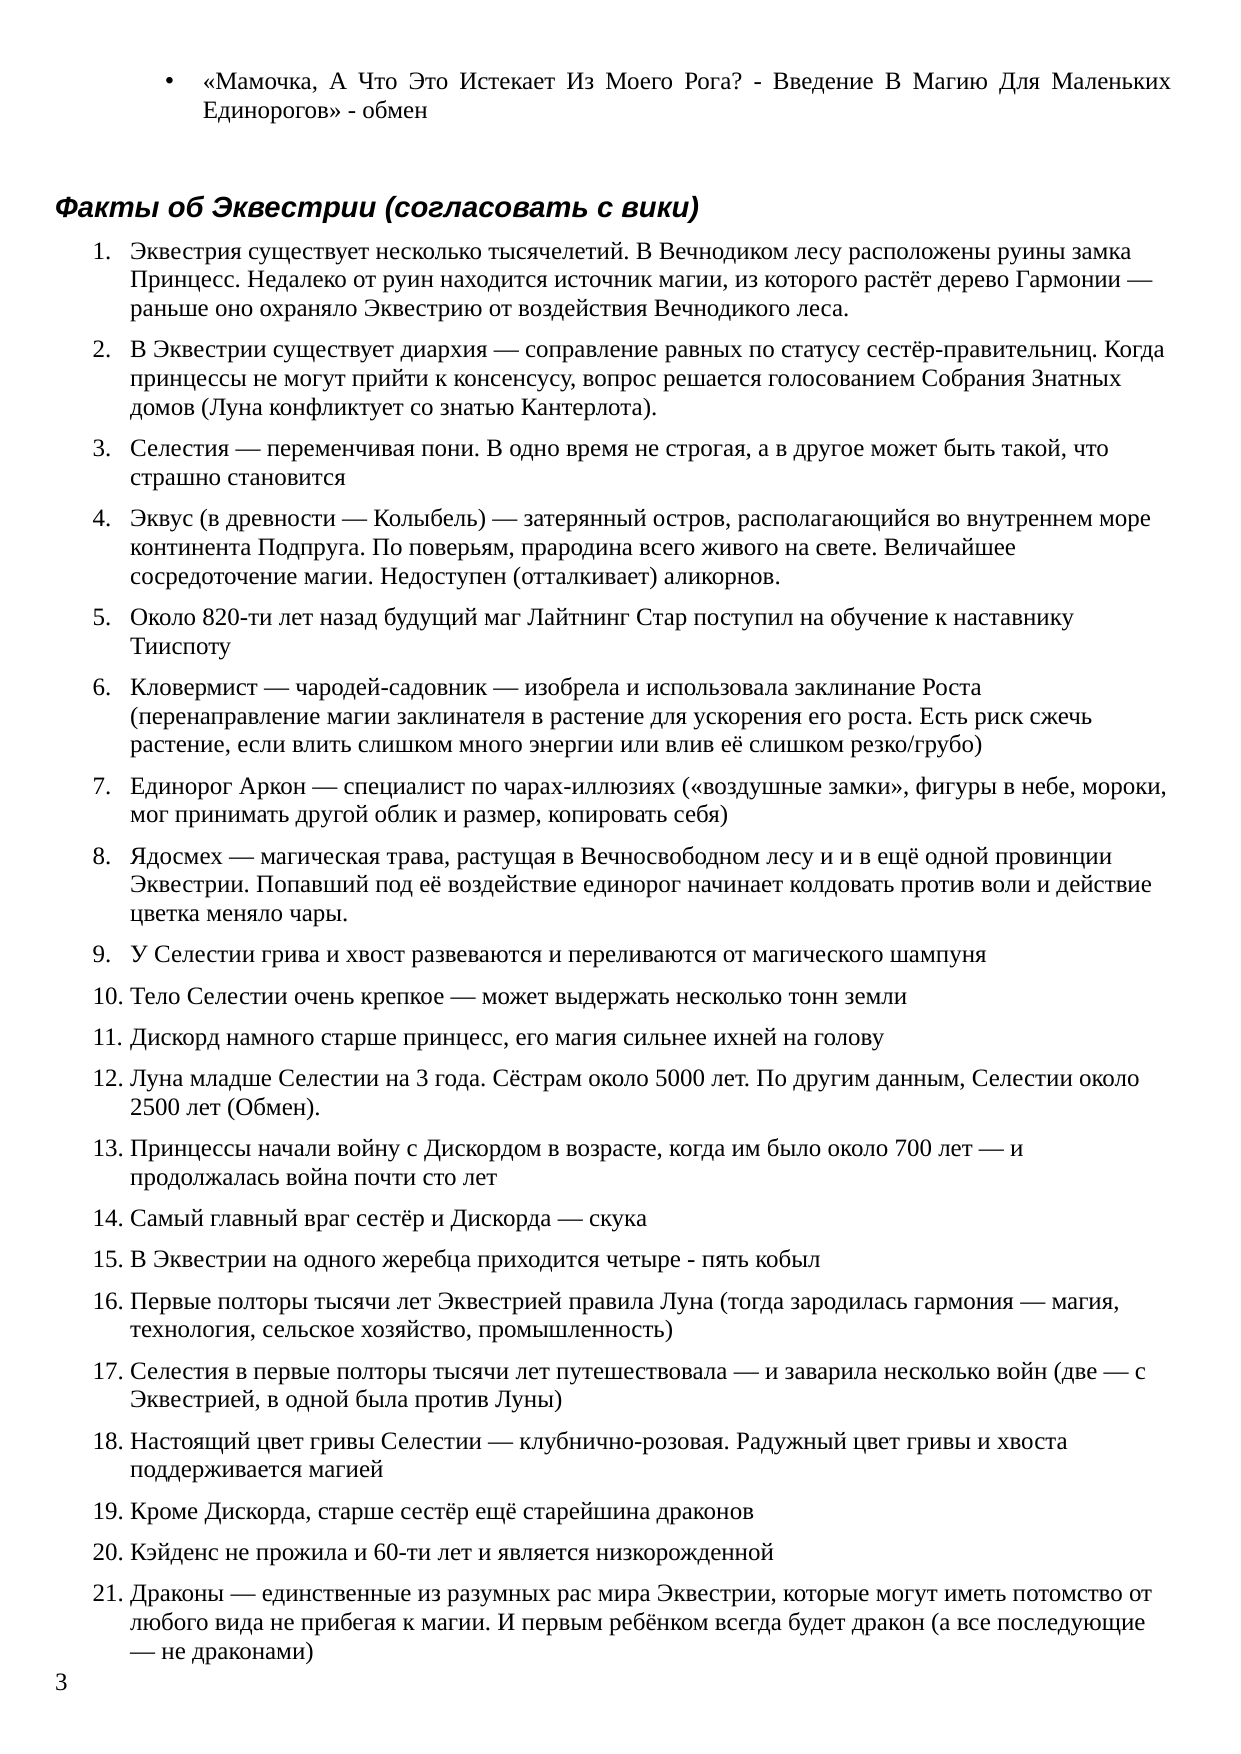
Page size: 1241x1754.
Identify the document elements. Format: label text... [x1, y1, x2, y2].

list В Эквестрии существует диархия — соправление равных по статусу сестёр-правительниц. Когда принцессы не могут прийти к консенсусу, вопрос решается голосованием Собрания Знатных домов (Луна конфликтует со знатью Кантерлота). [92, 334, 1173, 421]
list Единорог Аркон — специалист по чарах-иллюзиях («воздушные замки», фигуры в небе, мороки, мог принимать другой облик и размер, копировать себя) [92, 771, 1173, 828]
list Принцессы начали войну с Дискордом в возрасте, когда им было около 700 лет — и продолжалась война почти сто лет [92, 1133, 1173, 1191]
list Около 820-ти лет назад будущий маг Лайтнинг Стар поступил на обучение к наставнику Тииспоту [92, 602, 1173, 659]
list Тело Селестии очень крепкое — может выдержать несколько тонн земли [92, 981, 1173, 1009]
subtitle Факты об Эквестрии (согласовать с вики) [55, 190, 1173, 223]
list Кроме Дискорда, старше сестёр ещё старейшина драконов [92, 1496, 1173, 1524]
list Кэйденс не прожила и 60-ти лет и является низкорожденной [92, 1537, 1173, 1566]
list Драконы — единственные из разумных рас мира Эквестрии, которые могут иметь потомство от любого вида не прибегая к магии. И первым ребёнком всегда будет дракон (а все последующие — не драконами) [92, 1578, 1173, 1664]
list В Эквестрии на одного жеребца приходится четыре - пять кобыл [92, 1244, 1173, 1273]
list Эквестрия существует несколько тысячелетий. В Вечнодиком лесу расположены руины замка Принцесс. Недалеко от руин находится источник магии, из которого растёт дерево Гармонии — раньше оно охраняло Эквестрию от воздействия Вечнодикого леса. [92, 236, 1173, 322]
list Кловермист — чародей-садовник — изобрела и использовала заклинание Роста (перенаправление магии заклинателя в растение для ускорения его роста. Есть риск сжечь растение, если влить слишком много энергии или влив её слишком резко/грубо) [92, 672, 1173, 758]
list Ядосмех — магическая трава, растущая в Вечносвободном лесу и и в ещё одной провинции Эквестрии. Попавший под её воздействие единорог начинает колдовать против воли и действие цветка меняло чары. [92, 841, 1173, 927]
list Селестия в первые полторы тысячи лет путешествовала — и заварила несколько войн (две — с Эквестрией, в одной была против Луны) [92, 1356, 1173, 1413]
list Луна младше Селестии на 3 года. Сёстрам около 5000 лет. По другим данным, Селестии около 2500 лет (Обмен). [92, 1063, 1173, 1121]
list Дискорд намного старше принцесс, его магия сильнее ихней на голову [92, 1022, 1173, 1051]
list Первые полторы тысячи лет Эквестрией правила Луна (тогда зародилась гармония — магия, технология, сельское хозяйство, промышленность) [92, 1286, 1173, 1343]
list У Селестии грива и хвост развеваются и переливаются от магического шампуня [92, 939, 1173, 968]
list Селестия — переменчивая пони. В одно время не строгая, а в другое может быть такой, что страшно становится [92, 433, 1173, 491]
list Настоящий цвет гривы Селестии — клубнично-розовая. Радужный цвет гривы и хвоста поддерживается магией [92, 1426, 1173, 1483]
list «Мамочка, А Что Это Истекает Из Моего Рога? - Введение В Магию Для Маленьких Единорогов» - обмен [165, 66, 1173, 123]
list Самый главный враг сестёр и Дискорда — скука [92, 1203, 1173, 1232]
list Эквус (в древности — Колыбель) — затерянный остров, располагающийся во внутреннем море континента Подпруга. По поверьям, прародина всего живого на свете. Величайшее сосредоточение магии. Недоступен (отталкивает) аликорнов. [92, 503, 1173, 589]
